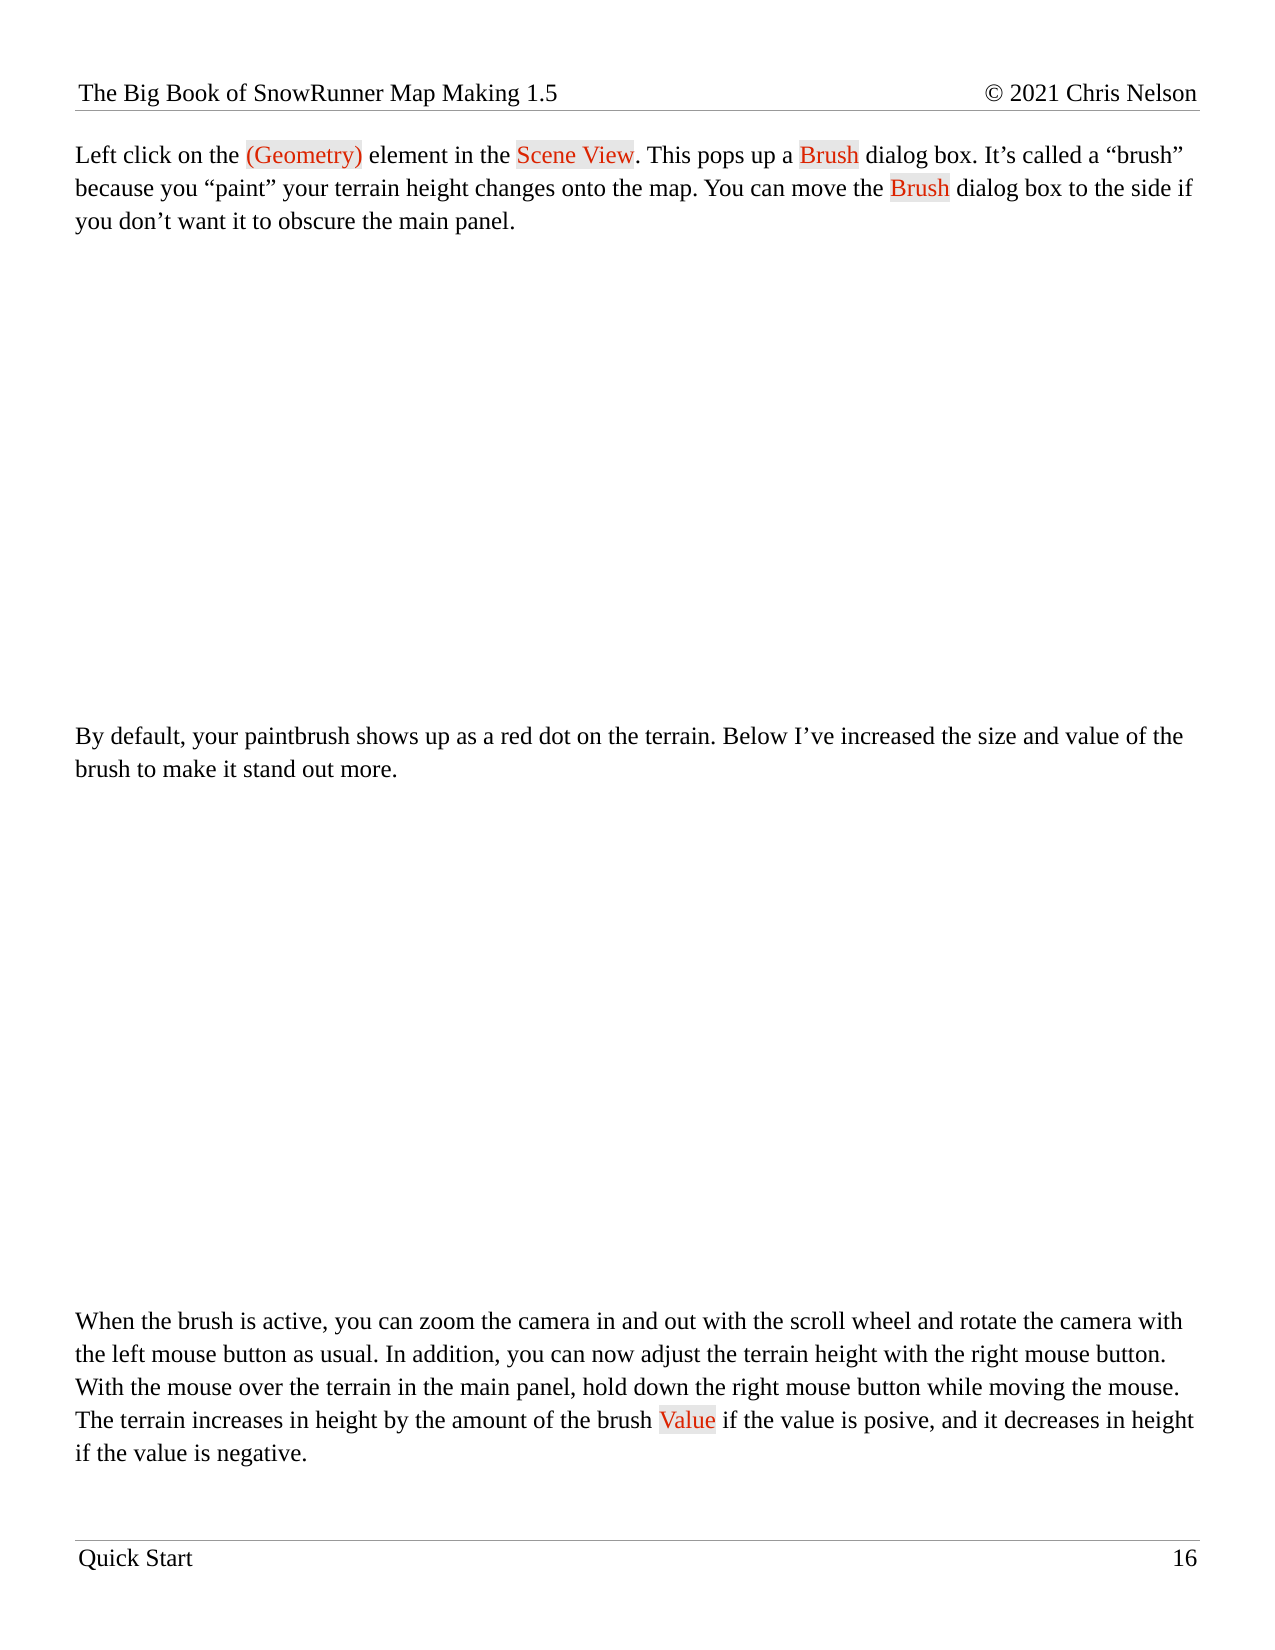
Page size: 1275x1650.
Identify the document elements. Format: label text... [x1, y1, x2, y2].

text By default, your paintbrush shows up as a red dot on the terrain. Below I’ve increased the size and value of the brush to make it stand out more. [75, 721, 1200, 783]
text When the brush is active, you can zoom the camera in and out with the scroll wheel and rotate the camera with the left mouse button as usual. In addition, you can now adjust the terrain height with the right mouse button. With the mouse over the terrain in the main panel, hold down the right mouse button while moving the mouse. The terrain increases in height by the amount of the brush Value if the value is posive, and it decreases in height if the value is negative. [75, 1306, 1200, 1467]
text Left click on the (Geometry) element in the Scene View. This pops up a Brush dialog box. It’s called a “brush” because you “paint” your terrain height changes onto the map. You can move the Brush dialog box to the side if you don’t want it to obscure the main panel. [75, 140, 1200, 235]
